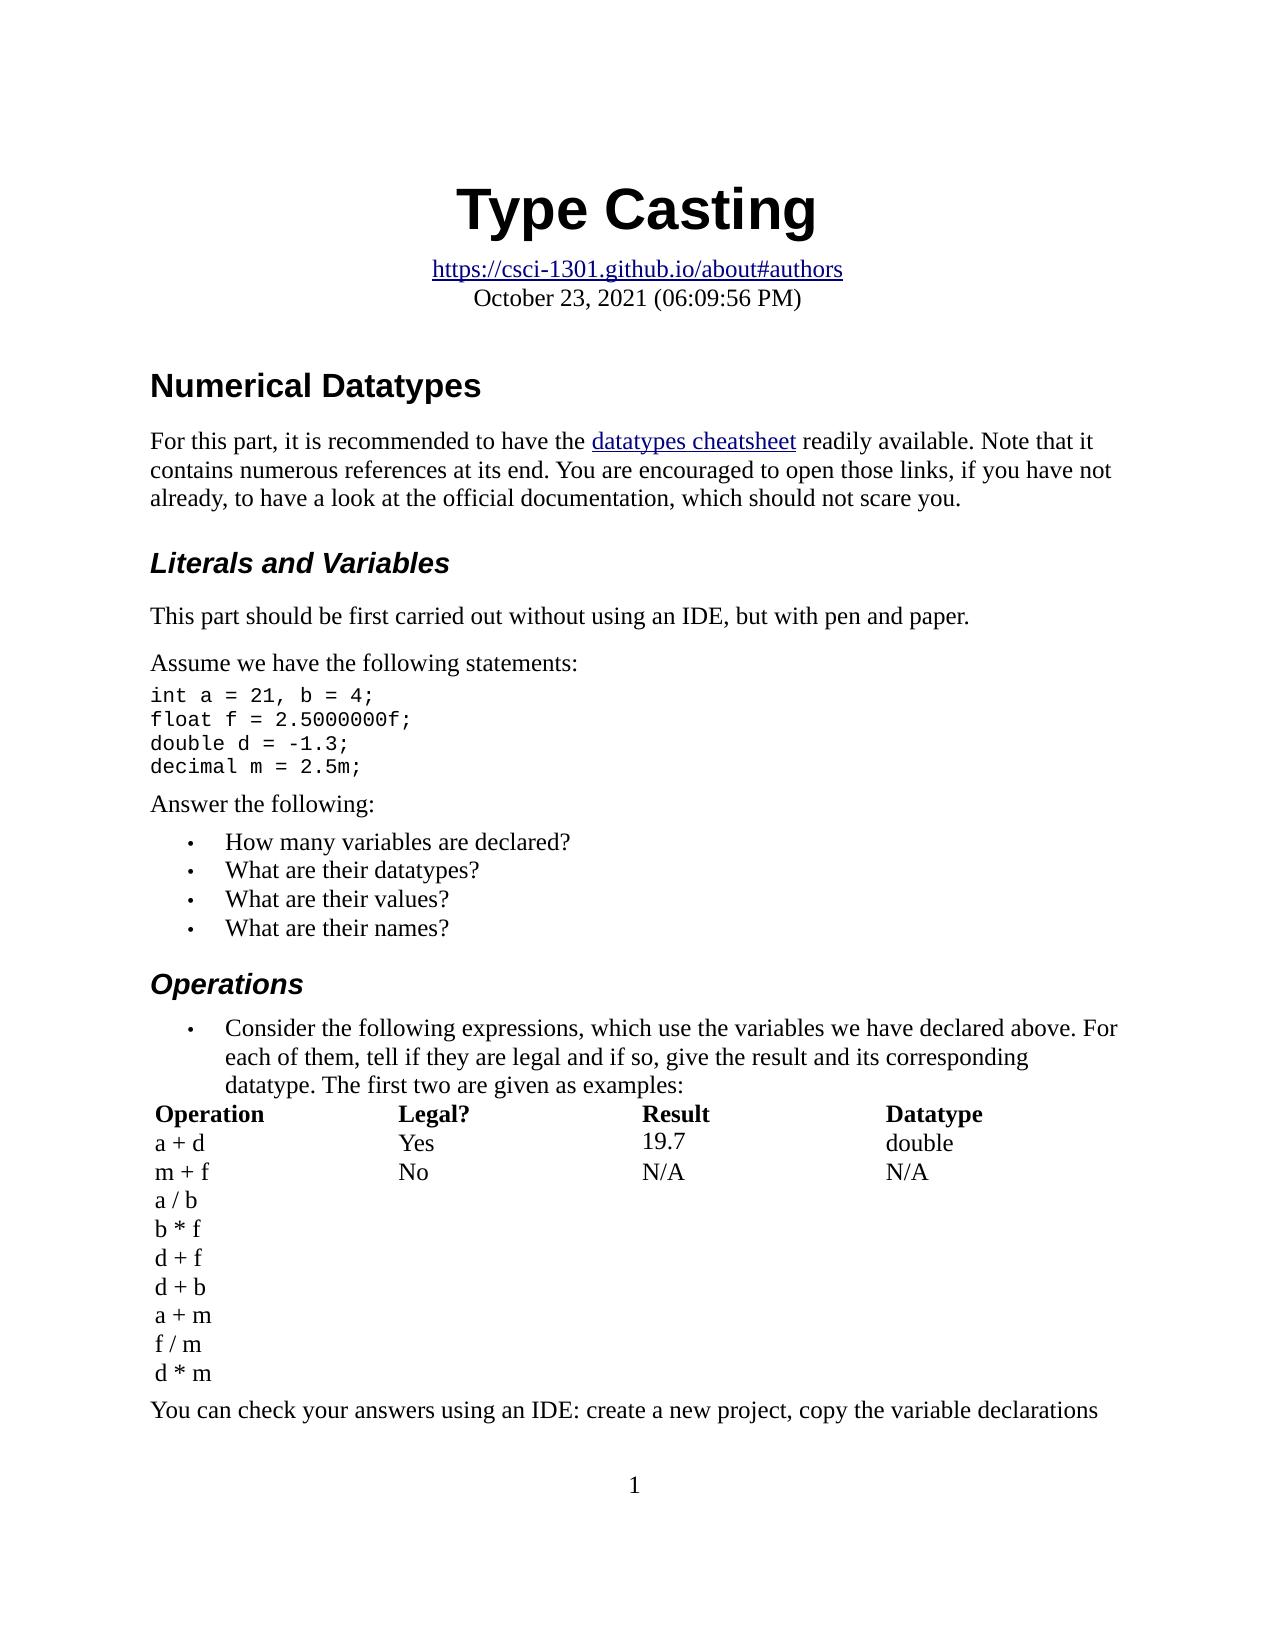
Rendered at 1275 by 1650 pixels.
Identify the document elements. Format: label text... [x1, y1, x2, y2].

table_cell [638, 1243, 881, 1272]
table_cell [881, 1185, 1125, 1214]
list What are their names? [187, 913, 1125, 942]
table_cell [394, 1329, 637, 1358]
table_header Legal? [394, 1099, 637, 1128]
text double d = -1.3; [150, 733, 1125, 756]
text int a = 21, b = 4; [150, 686, 1125, 709]
title Type Casting [150, 175, 1125, 242]
table_cell [394, 1243, 637, 1272]
text For this part, it is recommended to have the datatypes cheatsheet readily available. Note that it contains numerous references at its end. You are encouraged to open those links, if you have not already, to have a look at the official documentation, which should not scare you. [150, 426, 1125, 512]
list How many variables are declared? [187, 827, 1125, 856]
table_cell a + m [150, 1300, 394, 1329]
table_cell [394, 1272, 637, 1300]
text This part should be first carried out without using an IDE, but with pen and paper. [150, 601, 1125, 630]
table_cell b * f [150, 1214, 394, 1243]
list What are their values? [187, 884, 1125, 913]
table_cell d + b [150, 1272, 394, 1300]
table_cell [638, 1185, 881, 1214]
table_header Datatype [881, 1099, 1125, 1128]
table_cell [881, 1358, 1125, 1387]
table_cell [881, 1329, 1125, 1358]
subtitle Operations [150, 967, 1125, 1000]
table_cell Yes [394, 1128, 637, 1157]
list What are their datatypes? [187, 856, 1125, 884]
table_cell [638, 1300, 881, 1329]
text October 23, 2021 (06:09:56 PM) [150, 283, 1125, 312]
table_cell [881, 1272, 1125, 1300]
text https://csci-1301.github.io/about#authors [150, 254, 1125, 283]
table_cell No [394, 1157, 637, 1185]
table_cell d + f [150, 1243, 394, 1272]
table_cell f / m [150, 1329, 394, 1358]
text You can check your answers using an IDE: create a new project, copy the variable declarations [150, 1396, 1125, 1424]
table_cell d * m [150, 1358, 394, 1387]
table_cell [394, 1185, 637, 1214]
table_cell m + f [150, 1157, 394, 1185]
table_cell N/A [638, 1157, 881, 1185]
table_cell a / b [150, 1185, 394, 1214]
table_cell [638, 1358, 881, 1387]
table_header Operation [150, 1099, 394, 1128]
table_cell [881, 1300, 1125, 1329]
table_cell N/A [881, 1157, 1125, 1185]
table_cell [881, 1214, 1125, 1243]
table_cell [638, 1128, 881, 1157]
text Assume we have the following statements: [150, 648, 1125, 677]
table_cell [394, 1358, 637, 1387]
table_cell [638, 1214, 881, 1243]
text float f = 2.5000000f; [150, 709, 1125, 733]
table_cell [394, 1300, 637, 1329]
list Consider the following expressions, which use the variables we have declared above. For each of them, tell if they are legal and if so, give the result and its corresponding datatype. The first two are given as examples: [187, 1013, 1125, 1099]
table_cell a + d [150, 1128, 394, 1157]
table_header Result [638, 1099, 881, 1128]
table_cell [394, 1214, 637, 1243]
text decimal m = 2.5m; [150, 756, 1125, 780]
table_cell [638, 1272, 881, 1300]
subtitle Literals and Variables [150, 546, 1125, 580]
text Answer the following: [150, 789, 1125, 818]
table_cell [638, 1329, 881, 1358]
table_cell [881, 1243, 1125, 1272]
table_cell double [881, 1128, 1125, 1157]
subtitle Numerical Datatypes [150, 366, 1125, 404]
